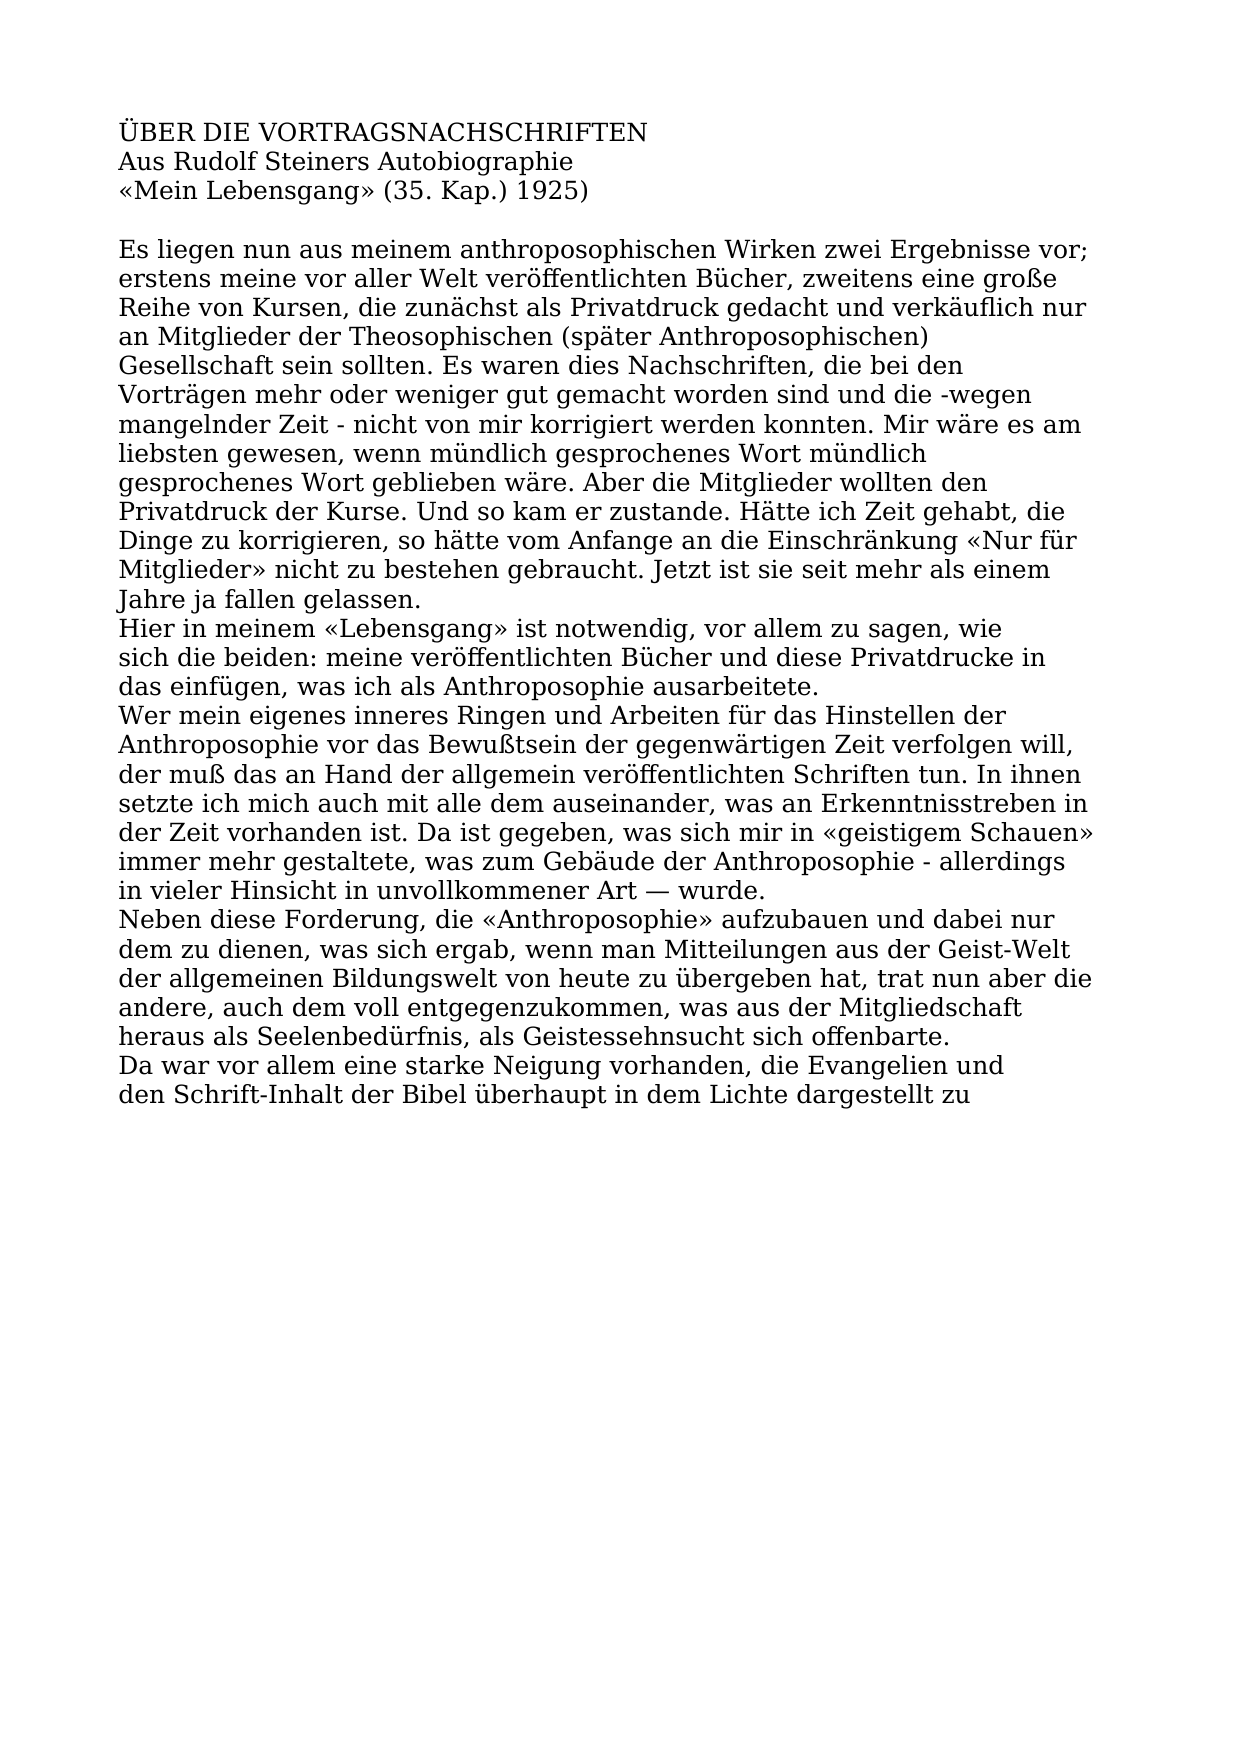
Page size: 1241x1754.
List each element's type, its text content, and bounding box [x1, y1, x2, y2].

text mangelnder Zeit - nicht von mir korrigiert werden konnten. Mir wäre es am [118, 410, 1122, 439]
text Hier in meinem «Lebensgang» ist notwendig, vor allem zu sagen, wie [118, 614, 1122, 643]
text Reihe von Kursen, die zunächst als Privatdruck gedacht und verkäuflich nur [118, 293, 1122, 322]
text in vieler Hinsicht in unvollkommener Art — wurde. [118, 876, 1122, 906]
text Anthroposophie vor das Bewußtsein der gegenwärtigen Zeit verfolgen will, [118, 731, 1122, 760]
text Es liegen nun aus meinem anthroposophischen Wirken zwei Ergebnisse vor; [118, 235, 1122, 264]
text Gesellschaft sein sollten. Es waren dies Nachschriften, die bei den [118, 351, 1122, 381]
text Neben diese Forderung, die «Anthroposophie» aufzubauen und dabei nur [118, 906, 1122, 935]
text den Schrift-Inhalt der Bibel überhaupt in dem Lichte dargestellt zu [118, 1081, 1122, 1110]
text andere, auch dem voll entgegenzukommen, was aus der Mitgliedschaft [118, 993, 1122, 1022]
text setzte ich mich auch mit alle dem auseinander, was an Erkenntnisstreben in [118, 789, 1122, 818]
text der muß das an Hand der allgemein veröffentlichten Schriften tun. In ihnen [118, 760, 1122, 789]
text immer mehr gestaltete, was zum Gebäude der Anthroposophie - allerdings [118, 847, 1122, 876]
text Dinge zu korrigieren, so hätte vom Anfange an die Einschränkung «Nur für [118, 526, 1122, 556]
text Aus Rudolf Steiners Autobiographie [118, 147, 1122, 176]
text erstens meine vor aller Welt veröffentlichten Bücher, zweitens eine große [118, 264, 1122, 293]
text ÜBER DIE VORTRAGSNACHSCHRIFTEN [118, 118, 1122, 147]
text gesprochenes Wort geblieben wäre. Aber die Mitglieder wollten den [118, 468, 1122, 497]
text an Mitglieder der Theosophischen (später Anthroposophischen) [118, 322, 1122, 351]
text der allgemeinen Bildungswelt von heute zu übergeben hat, trat nun aber die [118, 964, 1122, 993]
text Vorträgen mehr oder weniger gut gemacht worden sind und die -wegen [118, 381, 1122, 410]
text «Mein Lebensgang» (35. Kap.) 1925) [118, 176, 1122, 206]
text Jahre ja fallen gelassen. [118, 585, 1122, 614]
text der Zeit vorhanden ist. Da ist gegeben, was sich mir in «geistigem Schauen» [118, 818, 1122, 847]
text dem zu dienen, was sich ergab, wenn man Mitteilungen aus der Geist-Welt [118, 935, 1122, 964]
text heraus als Seelenbedürfnis, als Geistessehnsucht sich offenbarte. [118, 1022, 1122, 1051]
text Da war vor allem eine starke Neigung vorhanden, die Evangelien und [118, 1051, 1122, 1081]
text sich die beiden: meine veröffentlichten Bücher und diese Privatdrucke in [118, 643, 1122, 672]
text Mitglieder» nicht zu bestehen gebraucht. Jetzt ist sie seit mehr als einem [118, 556, 1122, 585]
text liebsten gewesen, wenn mündlich gesprochenes Wort mündlich [118, 439, 1122, 468]
text Wer mein eigenes inneres Ringen und Arbeiten für das Hinstellen der [118, 701, 1122, 731]
text das einfügen, was ich als Anthroposophie ausarbeitete. [118, 672, 1122, 701]
text Privatdruck der Kurse. Und so kam er zustande. Hätte ich Zeit gehabt, die [118, 497, 1122, 526]
